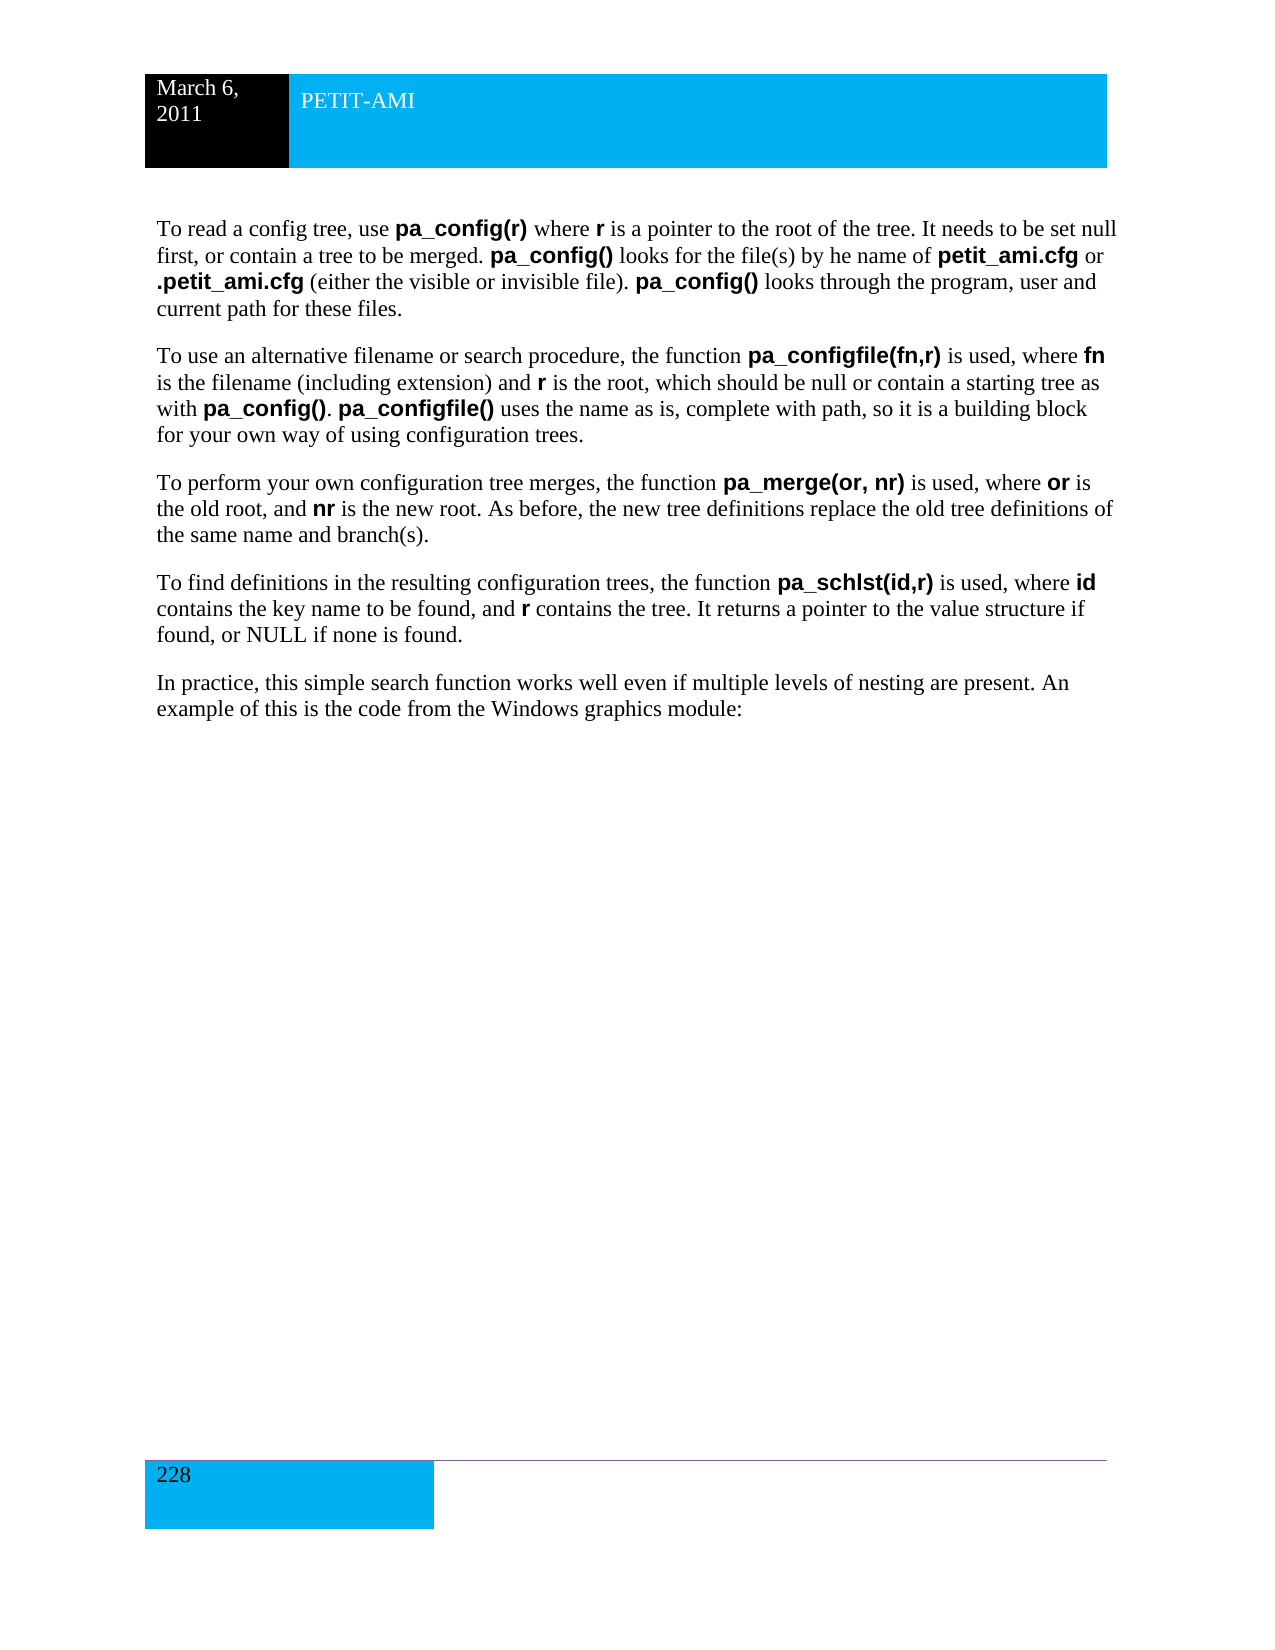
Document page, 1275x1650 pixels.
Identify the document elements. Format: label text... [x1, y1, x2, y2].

text To perform your own configuration tree merges, the function pa_merge(or, nr) is used, where or is the old root, and nr is the new root. As before, the new tree definitions replace the old tree definitions of the same name and branch(s). [156, 468, 1118, 548]
text To read a config tree, use pa_config(r) where r is a pointer to the root of the tree. It needs to be set null first, or contain a tree to be merged. pa_config() looks for the file(s) by he name of petit_ami.cfg or .petit_ami.cfg (either the visible or invisible file). pa_config() looks through the program, user and current path for these files. [156, 215, 1118, 321]
text To find definitions in the resulting configuration trees, the function pa_schlst(id,r) is used, where id contains the key name to be found, and r contains the tree. It returns a pointer to the value structure if found, or NULL if none is found. [156, 569, 1118, 648]
text To use an alternative filename or search procedure, the function pa_configfile(fn,r) is used, where fn is the filename (including extension) and r is the root, which should be null or contain a starting tree as with pa_config(). pa_configfile() uses the name as is, complete with path, so it is a building block for your own way of using configuration trees. [156, 342, 1118, 448]
text In practice, this simple search function works well even if multiple levels of nesting are present. An example of this is the code from the Windows graphics module: [156, 669, 1118, 721]
